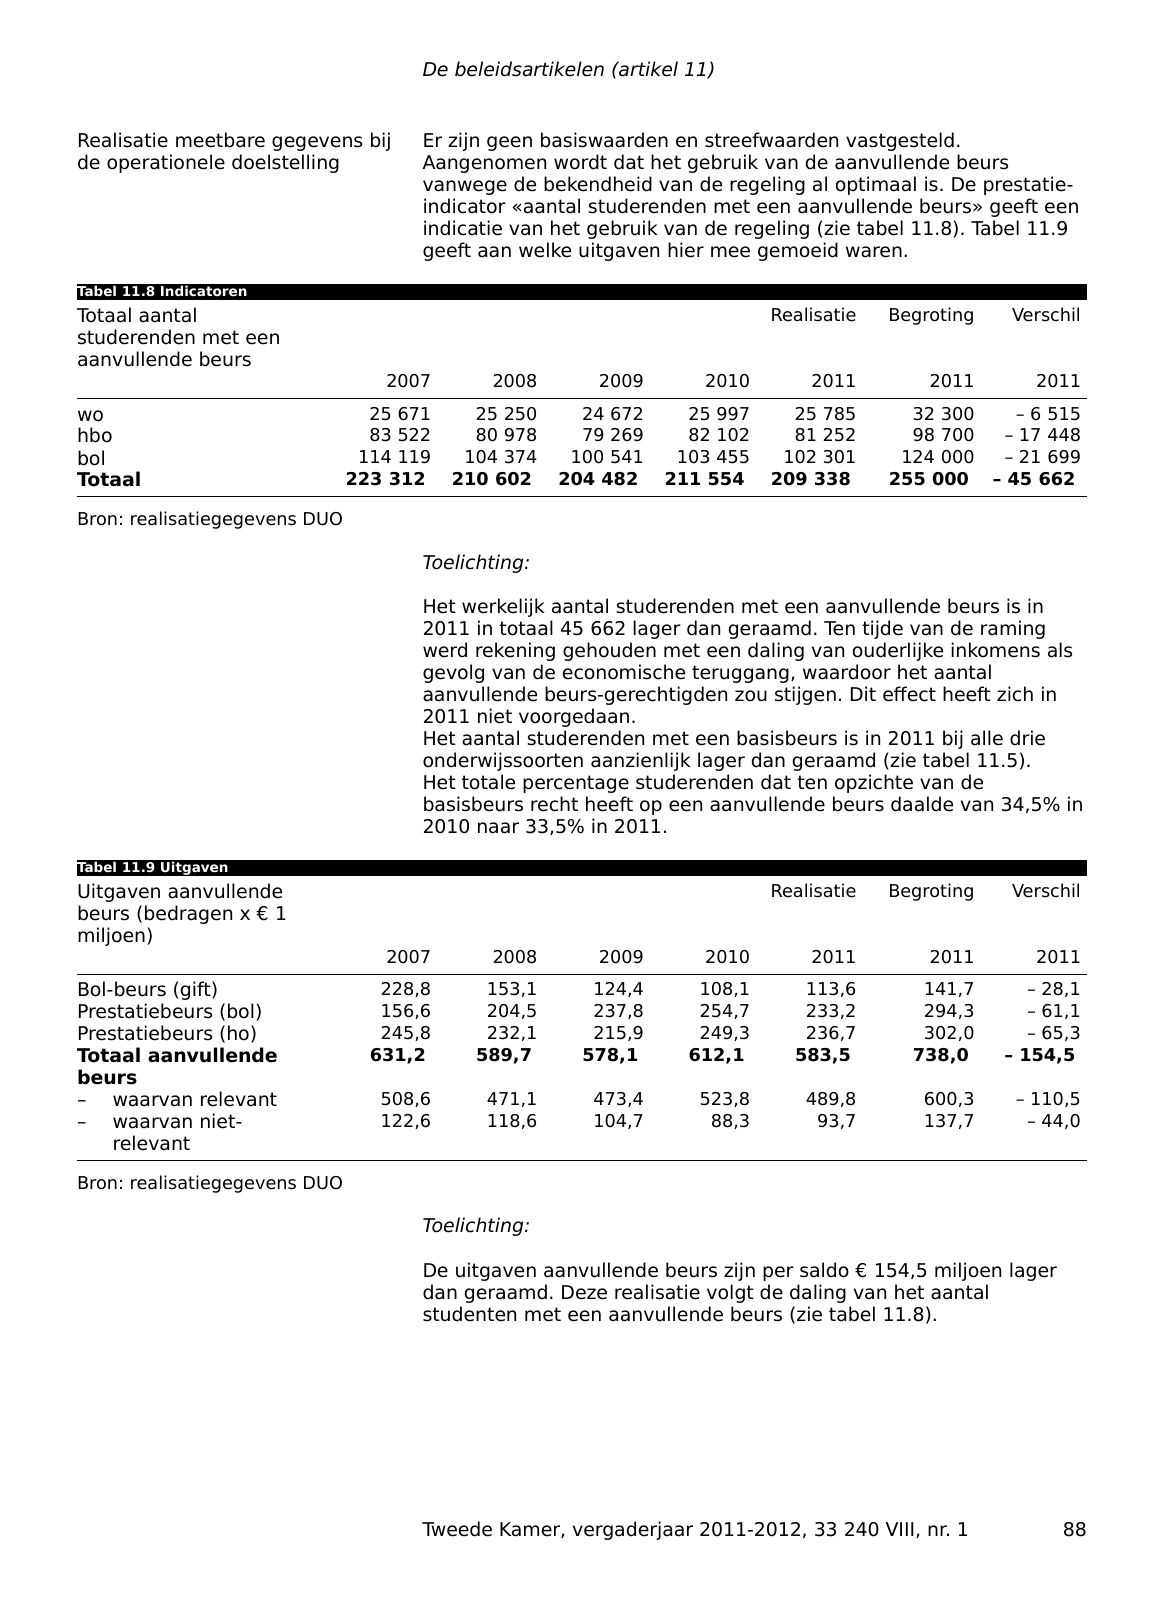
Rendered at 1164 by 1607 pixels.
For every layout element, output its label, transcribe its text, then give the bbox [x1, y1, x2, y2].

table_cell wo [77, 399, 319, 425]
table_cell 113,6 [756, 975, 862, 1001]
table_cell Prestatiebeurs (ho) [77, 1023, 319, 1045]
table_cell 25 785 [756, 399, 862, 425]
table_cell – 154,5 [980, 1045, 1087, 1089]
table_cell [543, 300, 649, 371]
table_cell 81 252 [756, 425, 862, 447]
table_cell Verschil [980, 300, 1087, 371]
table_cell 738,0 [862, 1045, 980, 1089]
table_cell 124 000 [862, 448, 980, 469]
table_cell 80 978 [437, 425, 543, 447]
table_cell 2009 [543, 371, 649, 398]
table_cell 104 374 [437, 448, 543, 469]
table_cell 2007 [319, 947, 437, 973]
table_cell 104,7 [543, 1111, 649, 1160]
table_cell [319, 300, 437, 371]
table_cell 2011 [862, 371, 980, 398]
table_cell 25 250 [437, 399, 543, 425]
table_cell [543, 876, 649, 947]
table_cell [437, 300, 543, 371]
table_cell 2011 [862, 947, 980, 973]
table_cell Realisatie [756, 300, 862, 371]
text Er zijn geen basiswaarden en streefwaarden vastgesteld. [422, 130, 1087, 152]
table_cell [437, 876, 543, 947]
table_cell – 17 448 [980, 425, 1087, 447]
table_cell 122,6 [319, 1111, 437, 1160]
table_cell 98 700 [862, 425, 980, 447]
table_cell 600,3 [862, 1089, 980, 1111]
table_cell 156,6 [319, 1001, 437, 1023]
table_cell 210 602 [437, 469, 543, 496]
table_cell Begroting [862, 300, 980, 371]
table_cell [650, 300, 756, 371]
table_cell 82 102 [650, 425, 756, 447]
text Aangenomen wordt dat het gebruik van de aanvullende beurs vanwege de bekendheid van de regeling al optimaal is. De prestatie-indicator «aantal studerenden met een aanvullende beurs» geeft een indicatie van het gebruik van de regeling (zie tabel 11.8). Tabel 11.9 geeft aan welke uitgaven hier mee gemoeid waren. [422, 152, 1087, 262]
subtitle Toelichting: [422, 552, 1087, 574]
table_cell 79 269 [543, 425, 649, 447]
text Het werkelijk aantal studerenden met een aanvullende beurs is in 2011 in totaal 45 662 lager dan geraamd. Ten tijde van de raming werd rekening gehouden met een daling van ouderlijke inkomens als gevolg van de economische teruggang, waardoor het aantal aanvullende beurs-gerechtigden zou stijgen. Dit effect heeft zich in 2011 niet voorgedaan. [422, 596, 1087, 728]
table_cell [77, 371, 319, 398]
text Het aantal studerenden met een basisbeurs is in 2011 bij alle drie onderwijssoorten aanzienlijk lager dan geraamd (zie tabel 11.5). [422, 728, 1087, 772]
table_cell 237,8 [543, 1001, 649, 1023]
table_cell [77, 947, 319, 973]
table_cell 2011 [980, 371, 1087, 398]
table_cell – 6 515 [980, 399, 1087, 425]
table_cell Realisatie [756, 876, 862, 947]
table_cell – [77, 1089, 106, 1111]
table_cell 25 997 [650, 399, 756, 425]
table_cell Prestatiebeurs (bol) [77, 1001, 319, 1023]
table_cell 589,7 [437, 1045, 543, 1089]
table_cell 211 554 [650, 469, 756, 496]
table_cell waarvan relevant [106, 1089, 319, 1111]
table_cell 489,8 [756, 1089, 862, 1111]
table_cell – 45 662 [980, 469, 1087, 496]
table_cell 2008 [437, 947, 543, 973]
table_cell 209 338 [756, 469, 862, 496]
table_cell 103 455 [650, 448, 756, 469]
table_cell 204 482 [543, 469, 649, 496]
table_cell 255 000 [862, 469, 980, 496]
table_cell Totaal aantal studerenden met een aanvullende beurs [77, 300, 319, 371]
table_cell 215,9 [543, 1023, 649, 1045]
table_cell 578,1 [543, 1045, 649, 1089]
table_cell 100 541 [543, 448, 649, 469]
table_cell 233,2 [756, 1001, 862, 1023]
table_cell 24 672 [543, 399, 649, 425]
text Realisatie meetbare gegevens bij de operationele doelstelling [77, 130, 399, 174]
table_cell – 61,1 [980, 1001, 1087, 1023]
table_cell – 44,0 [980, 1111, 1087, 1160]
table_cell 2011 [756, 371, 862, 398]
table_cell [650, 876, 756, 947]
table_cell bol [77, 448, 319, 469]
table_cell 118,6 [437, 1111, 543, 1160]
table_cell Bron: realisatiegegevens DUO [77, 1161, 1087, 1193]
table_cell 124,4 [543, 975, 649, 1001]
table_cell 32 300 [862, 399, 980, 425]
table_cell 508,6 [319, 1089, 437, 1111]
table_cell 2011 [756, 947, 862, 973]
table_cell 245,8 [319, 1023, 437, 1045]
table_cell [319, 876, 437, 947]
table_cell 2011 [980, 947, 1087, 973]
table_cell 523,8 [650, 1089, 756, 1111]
table_cell 249,3 [650, 1023, 756, 1045]
table_cell 83 522 [319, 425, 437, 447]
table_header Tabel 11.9 Uitgaven [77, 860, 1087, 875]
subtitle Toelichting: [422, 1215, 1087, 1237]
table_header Tabel 11.8 Indicatoren [77, 284, 1087, 299]
table_cell 2008 [437, 371, 543, 398]
table_cell Begroting [862, 876, 980, 947]
table_cell 2007 [319, 371, 437, 398]
table_cell Uitgaven aanvullende beurs (bedragen x € 1 miljoen) [77, 876, 319, 947]
table_cell 2010 [650, 947, 756, 973]
table_cell 137,7 [862, 1111, 980, 1160]
table_cell – 65,3 [980, 1023, 1087, 1045]
table_cell Totaal [77, 469, 319, 496]
table_cell – 110,5 [980, 1089, 1087, 1111]
table_cell hbo [77, 425, 319, 447]
table_cell Bol-beurs (gift) [77, 975, 319, 1001]
table_cell 294,3 [862, 1001, 980, 1023]
table_cell 102 301 [756, 448, 862, 469]
table_cell 204,5 [437, 1001, 543, 1023]
table_cell Totaal aanvullende beurs [77, 1045, 319, 1089]
table_cell 108,1 [650, 975, 756, 1001]
table_cell 473,4 [543, 1089, 649, 1111]
table_cell – [77, 1111, 106, 1160]
table_cell Verschil [980, 876, 1087, 947]
text De uitgaven aanvullende beurs zijn per saldo € 154,5 miljoen lager dan geraamd. Deze realisatie volgt de daling van het aantal studenten met een aanvullende beurs (zie tabel 11.8). [422, 1259, 1087, 1326]
table_cell 25 671 [319, 399, 437, 425]
table_cell 93,7 [756, 1111, 862, 1160]
table_cell 141,7 [862, 975, 980, 1001]
table_cell 302,0 [862, 1023, 980, 1045]
table_cell 612,1 [650, 1045, 756, 1089]
table_cell 583,5 [756, 1045, 862, 1089]
text Het totale percentage studerenden dat ten opzichte van de basisbeurs recht heeft op een aanvullende beurs daalde van 34,5% in 2010 naar 33,5% in 2011. [422, 772, 1087, 838]
table_cell 153,1 [437, 975, 543, 1001]
table_cell 223 312 [319, 469, 437, 496]
table_cell 471,1 [437, 1089, 543, 1111]
table_cell 2009 [543, 947, 649, 973]
table_cell 2010 [650, 371, 756, 398]
table_cell 254,7 [650, 1001, 756, 1023]
table_cell 631,2 [319, 1045, 437, 1089]
table_cell – 21 699 [980, 448, 1087, 469]
table_cell 88,3 [650, 1111, 756, 1160]
table_cell waarvan niet-relevant [106, 1111, 319, 1160]
table_cell Bron: realisatiegegevens DUO [77, 497, 1087, 529]
table_cell 236,7 [756, 1023, 862, 1045]
table_cell 232,1 [437, 1023, 543, 1045]
table_cell 228,8 [319, 975, 437, 1001]
table_cell 114 119 [319, 448, 437, 469]
table_cell – 28,1 [980, 975, 1087, 1001]
